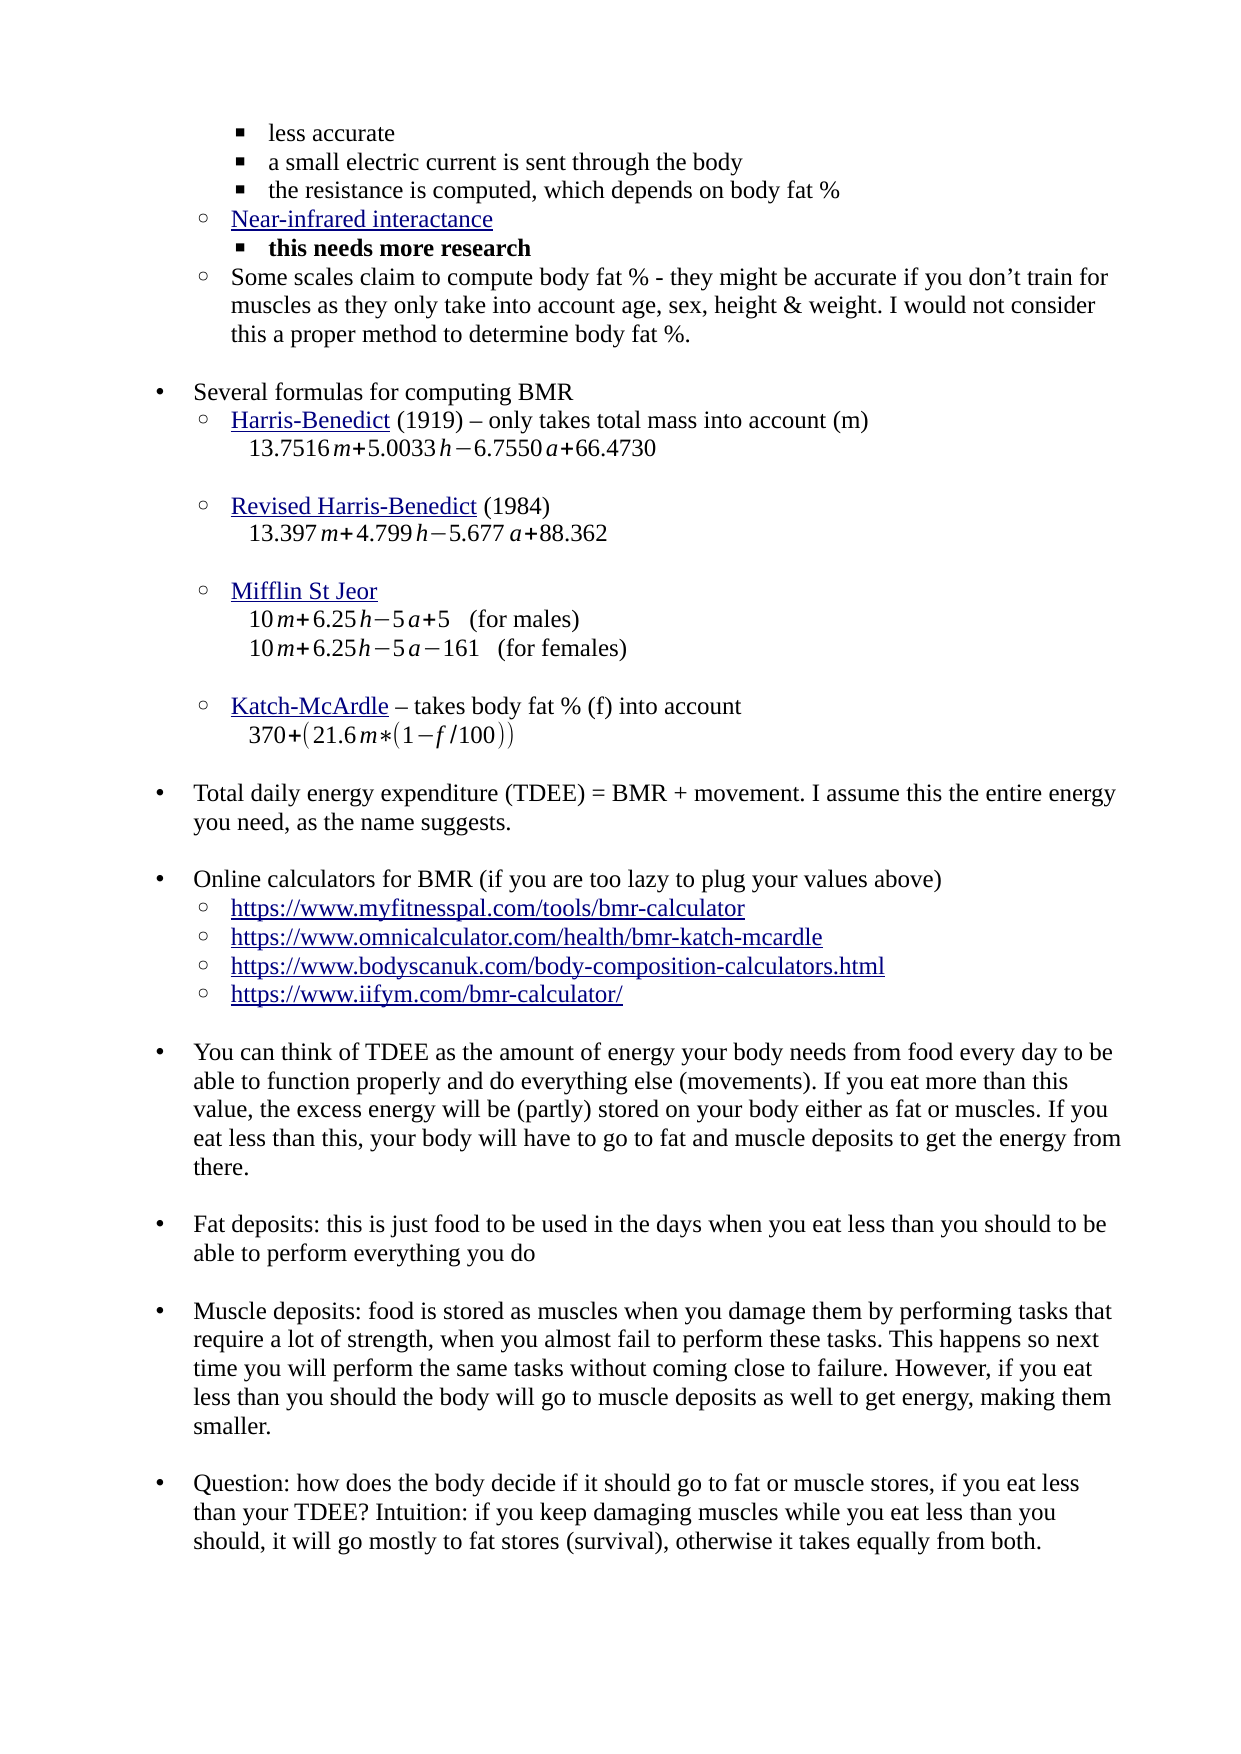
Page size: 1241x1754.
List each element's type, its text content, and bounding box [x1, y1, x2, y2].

list the resistance is computed, which depends on body fat % [231, 176, 1122, 204]
list (for males) [193, 604, 1122, 633]
list Question: how does the body decide if it should go to fat or muscle stores, if you eat less than your TDEE? Intuition: if you keep damaging muscles while you eat less than you should, it will go mostly to fat stores (survival), otherwise it takes equally from both. [156, 1468, 1122, 1554]
list Total daily energy expenditure (TDEE) = BMR + movement. I assume this the entire energy you need, as the name suggests. [156, 778, 1122, 836]
list Revised Harris-Benedict (1984) [193, 491, 1122, 519]
list Mifflin St Jeor [193, 576, 1122, 604]
list https://www.omnicalculator.com/health/bmr-katch-mcardle [193, 922, 1122, 951]
list Muscle deposits: food is stored as muscles when you damage them by performing tasks that require a lot of strength, when you almost fail to perform these tasks. This happens so next time you will perform the same tasks without coming close to failure. However, if you eat less than you should the body will go to muscle deposits as well to get energy, making them smaller. [156, 1296, 1122, 1439]
list https://www.bodyscanuk.com/body-composition-calculators.html [193, 951, 1122, 979]
list Fat deposits: this is just food to be used in the days when you eat less than you should to be able to perform everything you do [156, 1209, 1122, 1267]
list Some scales claim to compute body fat % - they might be accurate if you don’t train for muscles as they only take into account age, sex, height & weight. I would not consider this a proper method to determine body fat %. [193, 262, 1122, 348]
list Near-infrared interactance [193, 204, 1122, 233]
list Harris-Benedict (1919) – only takes total mass into account (m) [193, 406, 1122, 462]
list https://www.iifym.com/bmr-calculator/ [193, 979, 1122, 1008]
list You can think of TDEE as the amount of energy your body needs from food every day to be able to function properly and do everything else (movements). If you eat more than this value, the excess energy will be (partly) stored on your body either as fat or muscles. If you eat less than this, your body will have to go to fat and muscle deposits to get the energy from there. [156, 1037, 1122, 1181]
list Online calculators for BMR (if you are too lazy to plug your values above) [156, 864, 1122, 893]
list a small electric current is sent through the body [231, 147, 1122, 176]
list (for females) [193, 633, 1122, 662]
list Katch-McArdle – takes body fat % (f) into account [193, 691, 1122, 719]
list less accurate [231, 118, 1122, 147]
list Several formulas for computing BMR [156, 377, 1122, 406]
list https://www.myfitnesspal.com/tools/bmr-calculator [193, 893, 1122, 922]
list this needs more research [231, 233, 1122, 262]
